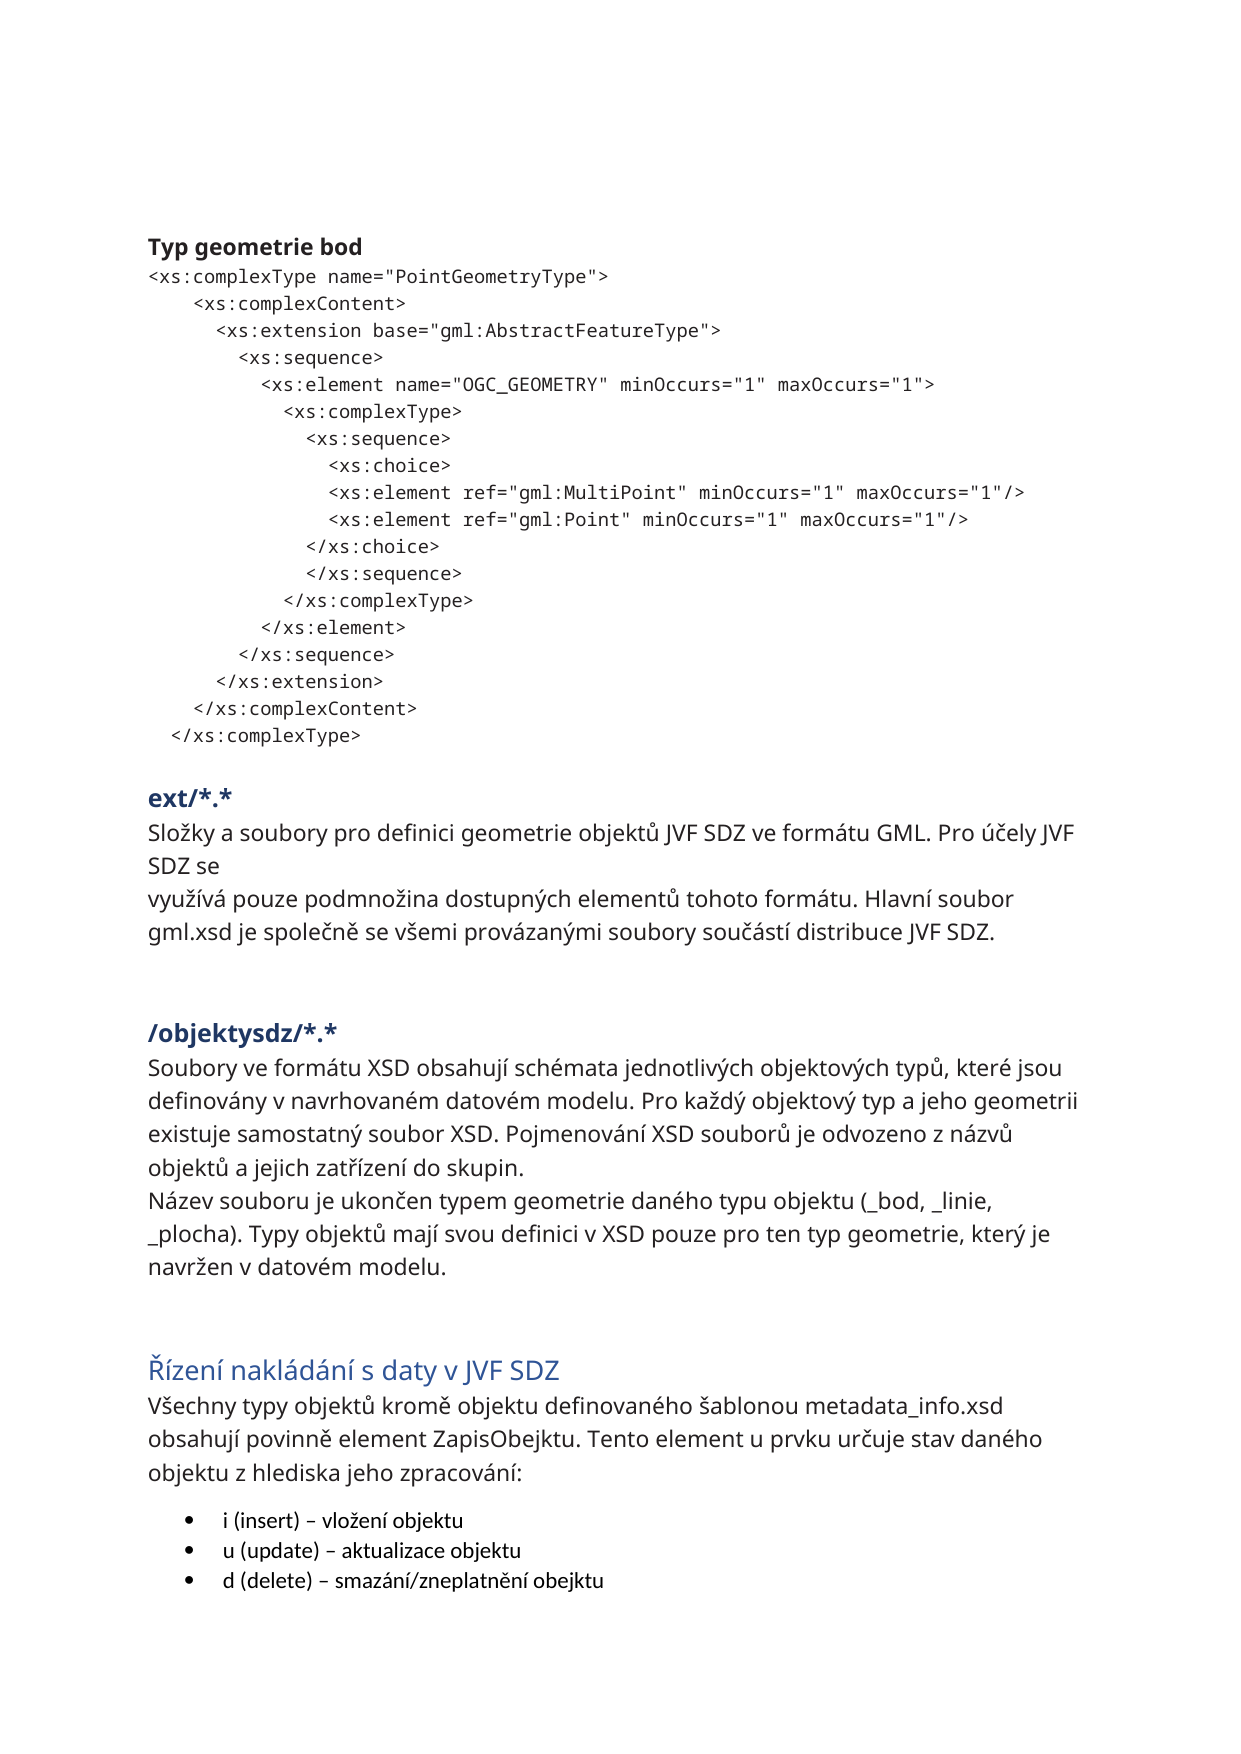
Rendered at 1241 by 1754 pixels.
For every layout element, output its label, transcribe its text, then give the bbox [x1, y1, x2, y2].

text <xs:element name="OGC_GEOMETRY" minOccurs="1" maxOccurs="1"> [148, 372, 1093, 397]
text <xs:sequence> [148, 426, 1093, 451]
text </xs:choice> [148, 533, 1093, 559]
text <xs:complexType> [148, 398, 1093, 424]
list u (update) – aktualizace objektu [185, 1536, 1093, 1564]
list d (delete) – smazání/zneplatnění obejktu [185, 1566, 1093, 1594]
subtitle /objektysdz/*.* [148, 1016, 1093, 1050]
text <xs:complexContent> [148, 291, 1093, 316]
text </xs:complexContent> [148, 695, 1093, 721]
text <xs:element ref="gml:Point" minOccurs="1" maxOccurs="1"/> [148, 506, 1093, 532]
text <xs:choice> [148, 452, 1093, 478]
text </xs:sequence> [148, 641, 1093, 667]
subtitle ext/*.* [148, 780, 1093, 814]
text </xs:complexType> [148, 722, 1093, 748]
text </xs:extension> [148, 668, 1093, 694]
text <xs:complexType name="PointGeometryType"> [148, 264, 1093, 289]
text <xs:element ref="gml:MultiPoint" minOccurs="1" maxOccurs="1"/> [148, 479, 1093, 505]
text Složky a soubory pro definici geometrie objektů JVF SDZ ve formátu GML. Pro účely JVF SDZ se využívá pouze podmnožina dostupných elementů tohoto formátu. Hlavní soubor gml.xsd je společně se všemi provázanými soubory součástí distribuce JVF SDZ. [148, 816, 1093, 947]
text </xs:complexType> [148, 587, 1093, 613]
text Typ geometrie bod [148, 231, 1093, 262]
list i (insert) – vložení objektu [185, 1506, 1093, 1534]
text Soubory ve formátu XSD obsahují schémata jednotlivých objektových typů, které jsou definovány v navrhovaném datovém modelu. Pro každý objektový typ a jeho geometrii existuje samostatný soubor XSD. Pojmenování XSD souborů je odvozeno z názvů objektů a jejich zatřízení do skupin. Název souboru je ukončen typem geometrie daného typu objektu (_bod, _linie, _plocha). Typy objektů mají svou definici v XSD pouze pro ten typ geometrie, který je navržen v datovém modelu. [148, 1052, 1093, 1282]
subtitle Řízení nakládání s daty v JVF SDZ [148, 1351, 1093, 1388]
text </xs:element> [148, 614, 1093, 640]
text <xs:extension base="gml:AbstractFeatureType"> [148, 318, 1093, 343]
text <xs:sequence> [148, 344, 1093, 370]
text </xs:sequence> [148, 560, 1093, 586]
text Všechny typy objektů kromě objektu definovaného šablonou metadata_info.xsd obsahují povinně element ZapisObejktu. Tento element u prvku určuje stav daného objektu z hlediska jeho zpracování: [148, 1390, 1093, 1488]
